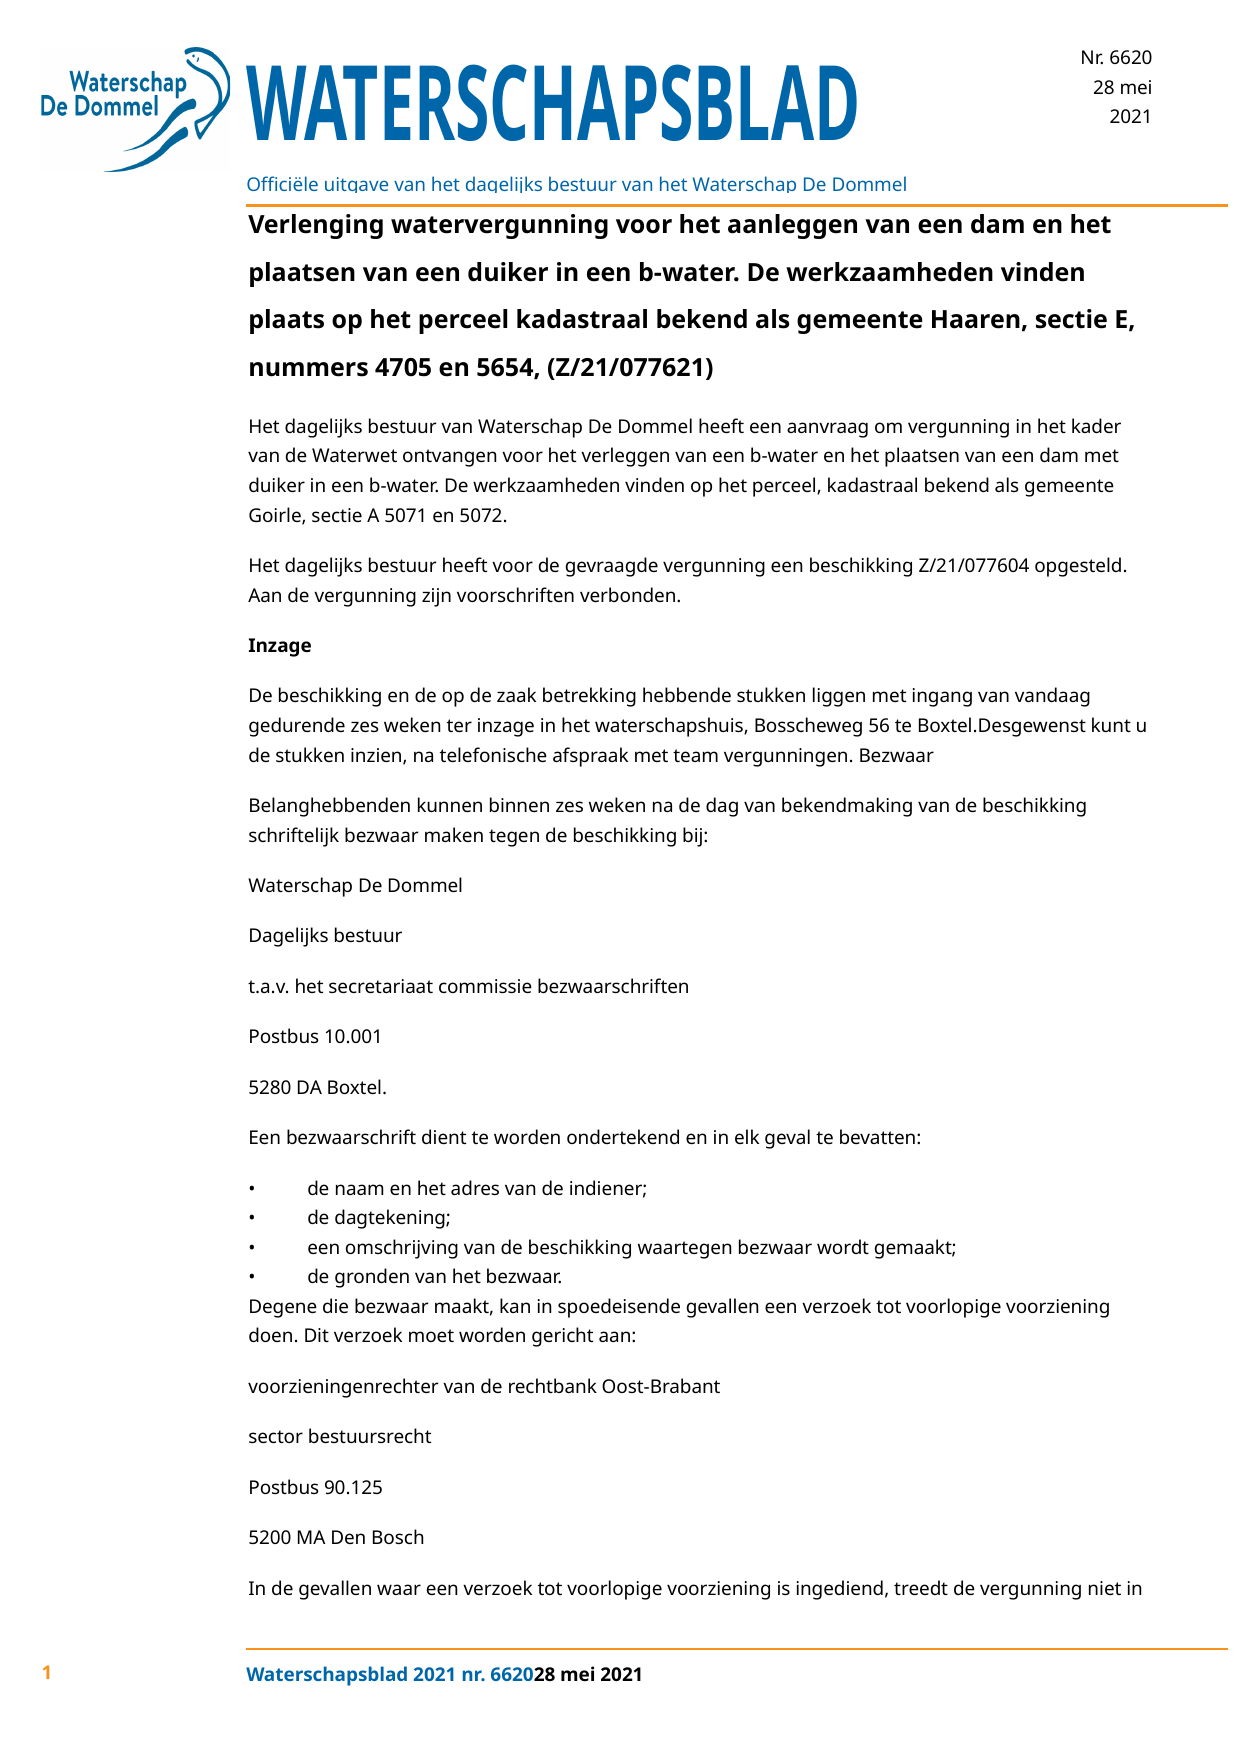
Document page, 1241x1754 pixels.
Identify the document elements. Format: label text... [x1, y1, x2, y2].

list de gronden van het bezwaar. [248, 1263, 1152, 1289]
text Postbus 90.125 [248, 1474, 1152, 1500]
text Een bezwaarschrift dient te worden ondertekend en in elk geval te bevatten: [248, 1124, 1152, 1150]
text voorzieningenrechter van de rechtbank Oost-Brabant [248, 1373, 1152, 1399]
picture [204, 47, 231, 76]
list een omschrijving van de beschikking waartegen bezwaar wordt gemaakt; [248, 1234, 1152, 1260]
text 5280 DA Boxtel. [248, 1074, 1152, 1100]
list de naam en het adres van de indiener; [248, 1175, 1152, 1201]
picture [198, 118, 210, 131]
text sector bestuursrecht [248, 1423, 1152, 1449]
text Inzage [248, 632, 1152, 658]
text In de gevallen waar een verzoek tot voorlopige voorziening is ingediend, treedt de vergunning niet in [248, 1575, 1152, 1601]
text 5200 MA Den Bosch [248, 1524, 1152, 1550]
list de dagtekening; [248, 1204, 1152, 1230]
text Degene die bezwaar maakt, kan in spoedeisende gevallen een verzoek tot voorlopige voorziening doen. Dit verzoek moet worden gericht aan: [248, 1293, 1152, 1348]
text Dagelijks bestuur [248, 923, 1152, 948]
text Postbus 10.001 [248, 1023, 1152, 1049]
text De beschikking en de op de zaak betrekking hebbende stukken liggen met ingang van vandaag gedurende zes weken ter inzage in het waterschapshuis, Bosscheweg 56 te Boxtel.Desgewenst kunt u de stukken inzien, na telefonische afspraak met team vergunningen. Bezwaar [248, 683, 1152, 768]
text t.a.v. het secretariaat commissie bezwaarschriften [248, 973, 1152, 999]
picture [41, 47, 231, 172]
text Verlenging watervergunning voor het aanleggen van een dam en het plaatsen van een duiker in een b-water. De werkzaamheden vinden plaats op het perceel kadastraal bekend als gemeente Haaren, sectie E, nummers 4705 en 5654, (Z/21/077621) [248, 207, 1152, 384]
text Het dagelijks bestuur van Waterschap De Dommel heeft een aanvraag om vergunning in het kader van de Waterwet ontvangen voor het verleggen van een b-water en het plaatsen van een dam met duiker in een b-water. De werkzaamheden vinden op het perceel, kadastraal bekend als gemeente Goirle, sectie A 5071 en 5072. [248, 413, 1152, 528]
picture [45, 99, 51, 111]
text Waterschap De Dommel [248, 872, 1152, 898]
text Het dagelijks bestuur heeft voor de gevraagde vergunning een beschikking Z/21/077604 opgesteld. Aan de vergunning zijn voorschriften verbonden. [248, 552, 1152, 608]
text Belanghebbenden kunnen binnen zes weken na de dag van bekendmaking van de beschikking schriftelijk bezwaar maken tegen de beschikking bij: [248, 792, 1152, 848]
